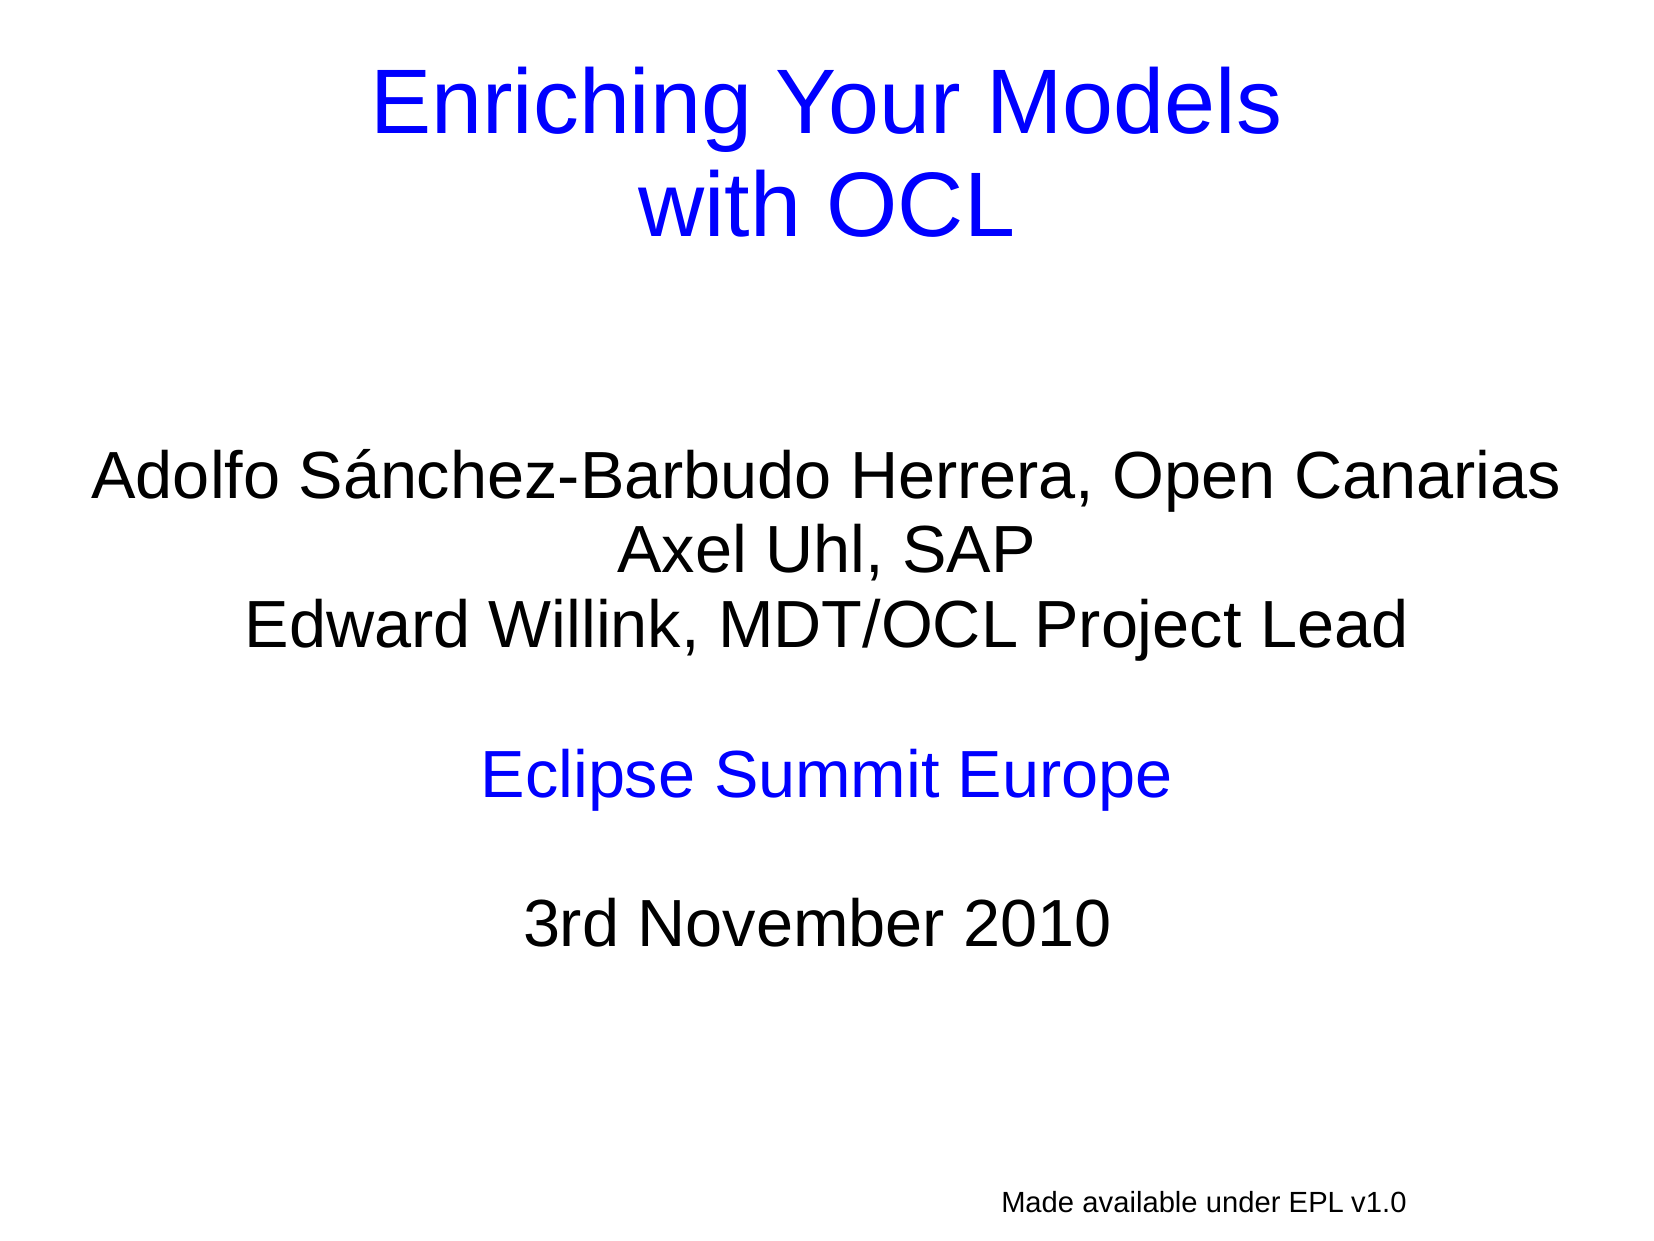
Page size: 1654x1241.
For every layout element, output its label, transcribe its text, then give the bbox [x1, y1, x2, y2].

title Enriching Your Models with OCL [82, 50, 1571, 256]
subtitle Adolfo Sánchez-Barbudo Herrera, Open Canarias Axel Uhl, SAP Edward Willink, MDT/OCL Project Lead Eclipse Summit Europe 3rd November 2010 [82, 290, 1571, 1109]
